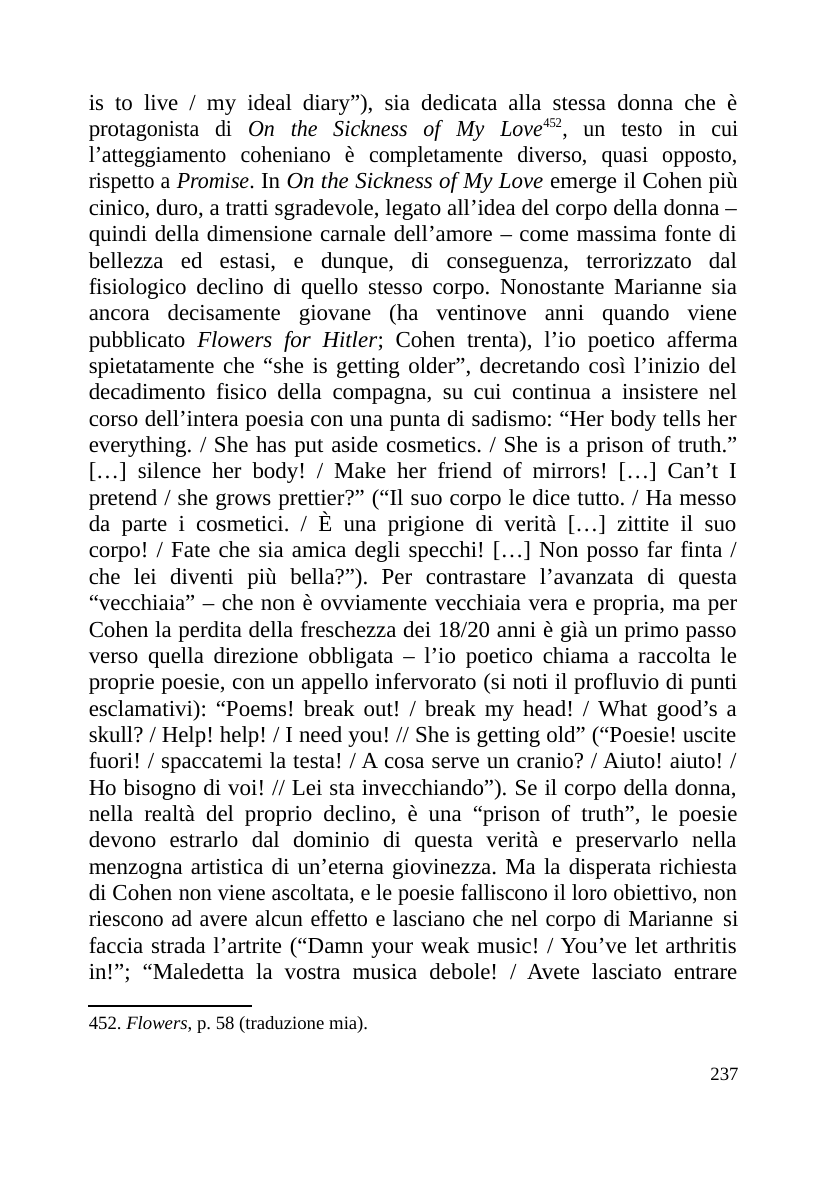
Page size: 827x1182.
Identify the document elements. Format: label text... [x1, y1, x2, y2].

text is to live / my ideal diary”), sia dedicata alla stessa donna che è protagonista di On the Sickness of My Love, un testo in cui l’atteggiamento coheniano è completamente diverso, quasi opposto, rispetto a Promise. In On the Sickness of My Love emerge il Cohen più cinico, duro, a tratti sgradevole, legato all’idea del corpo della donna – quindi della dimensione carnale dell’amore – come massima fonte di bellezza ed estasi, e dunque, di conseguenza, terrorizzato dal fisiologico declino di quello stesso corpo. Nonostante Marianne sia ancora decisamente giovane (ha ventinove anni quando viene pubblicato Flowers for Hitler; Cohen trenta), l’io poetico afferma spietatamente che “she is getting older”, decretando così l’inizio del decadimento fisico della compagna, su cui continua a insistere nel corso dell’intera poesia con una punta di sadismo: “Her body tells her everything. / She has put aside cosmetics. / She is a prison of truth.” […] silence her body! / Make her friend of mirrors! […] Can’t I pretend / she grows prettier?” (“Il suo corpo le dice tutto. / Ha messo da parte i cosmetici. / È una prigione di verità […] zittite il suo corpo! / Fate che sia amica degli specchi! […] Non posso far finta / che lei diventi più bella?”). Per contrastare l’avanzata di questa “vecchiaia” – che non è ovviamente vecchiaia vera e propria, ma per Cohen la perdita della freschezza dei 18/20 anni è già un primo passo verso quella direzione obbligata – l’io poetico chiama a raccolta le proprie poesie, con un appello infervorato (si noti il profluvio di punti esclamativi): “Poems! break out! / break my head! / What good’s a skull? / Help! help! / I need you! // She is getting old” (“Poesie! uscite fuori! / spaccatemi la testa! / A cosa serve un cranio? / Aiuto! aiuto! / Ho bisogno di voi! // Lei sta invecchiando”). Se il corpo della donna, nella realtà del proprio declino, è una “prison of truth”, le poesie devono estrarlo dal dominio di questa verità e preservarlo nella menzogna artistica di un’eterna giovinezza. Ma la disperata richiesta di Cohen non viene ascoltata, e le poesie falliscono il loro obiettivo, non riescono ad avere alcun effetto e lasciano che nel corpo di Marianne si faccia strada l’artrite (“Damn your weak music! / You’ve let arthritis in!”; “Maledetta la vostra musica debole! / Avete lasciato entrare [88, 88, 738, 984]
text Flowers, p. 58 (traduzione mia). [88, 1012, 738, 1034]
